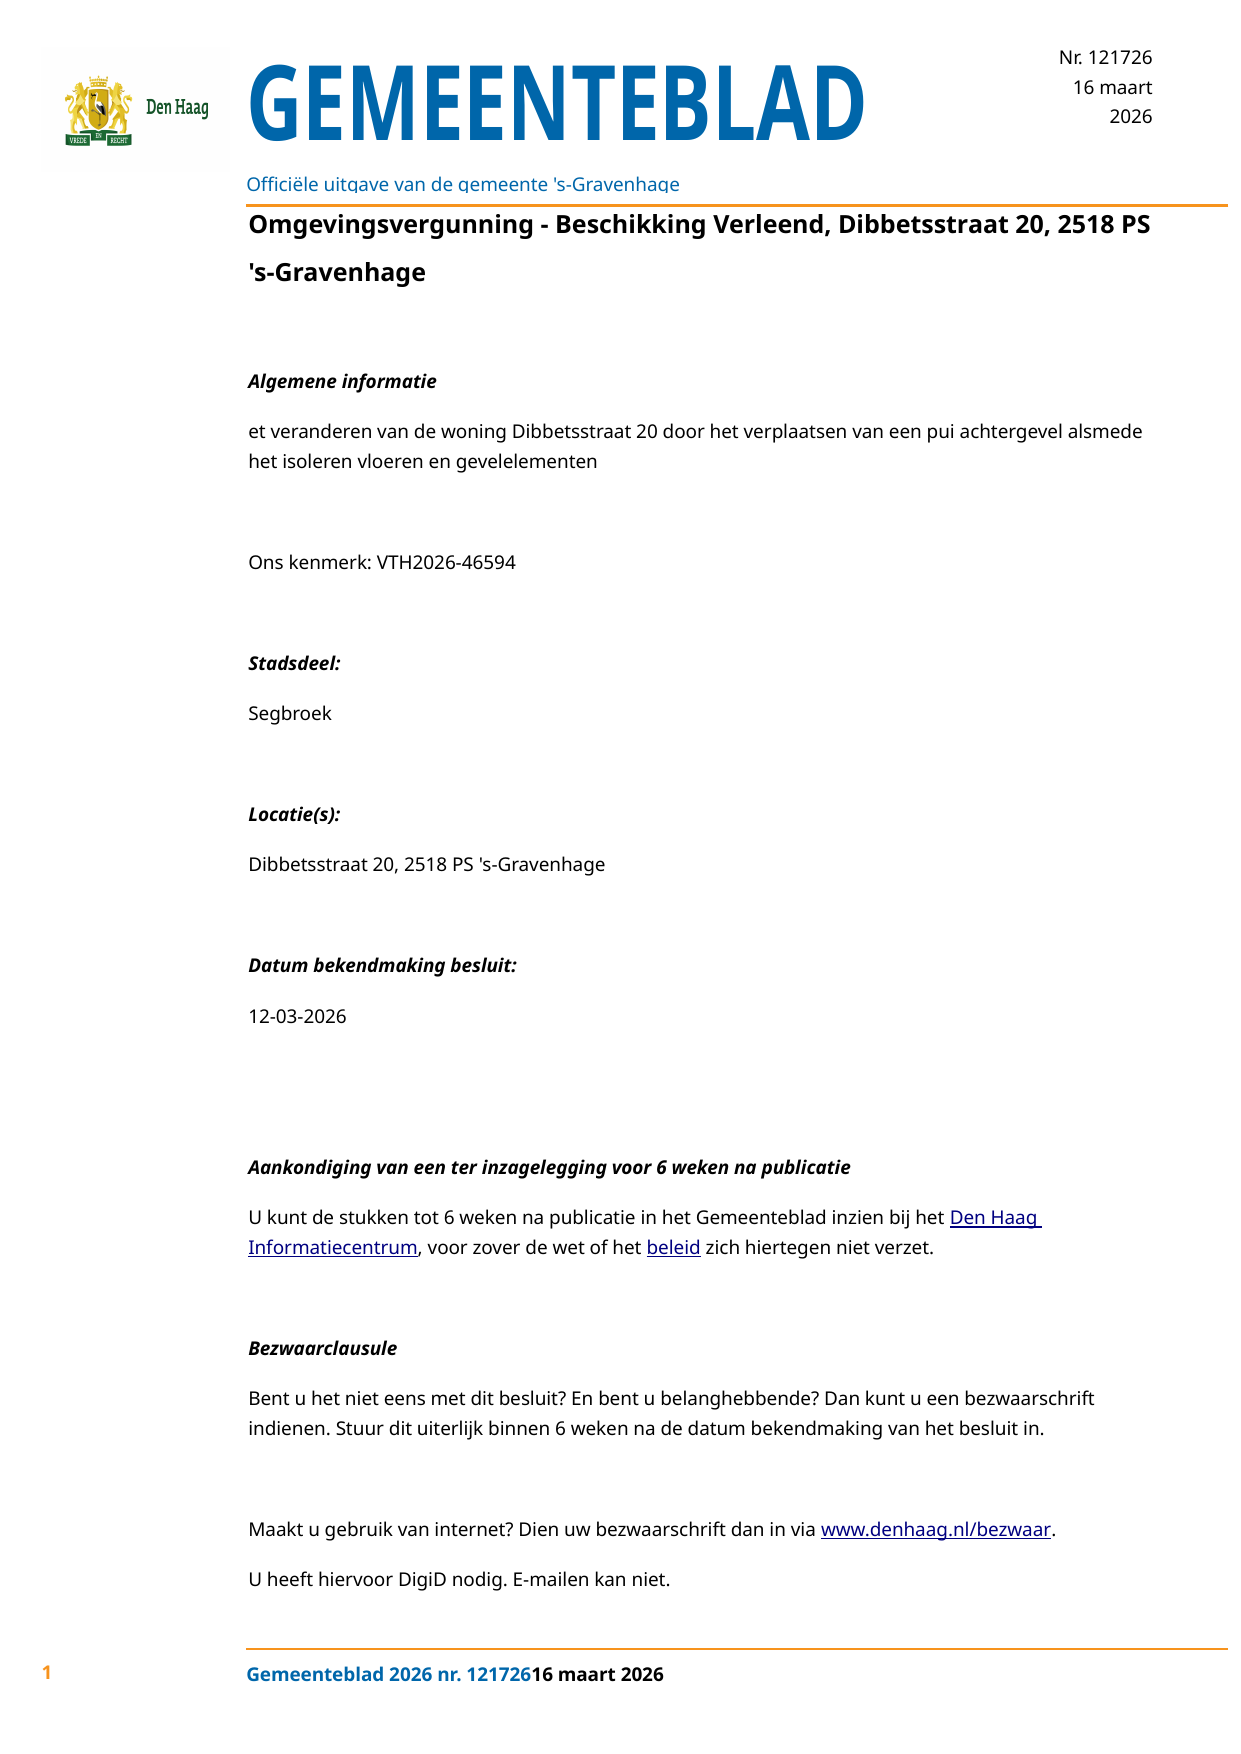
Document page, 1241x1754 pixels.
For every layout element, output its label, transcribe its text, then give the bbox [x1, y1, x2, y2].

text U heeft hiervoor DigiD nodig. E-mailen kan niet. [248, 1566, 1152, 1592]
text Bent u het niet eens met dit besluit? En bent u belanghebbende? Dan kunt u een bezwaarschrift indienen. Stuur dit uiterlijk binnen 6 weken na de datum bekendmaking van het besluit in. [248, 1385, 1152, 1441]
text Aankondiging van een ter inzagelegging voor 6 weken na publicatie [248, 1154, 1152, 1180]
text Bezwaarclausule [248, 1335, 1152, 1361]
text et veranderen van de woning Dibbetsstraat 20 door het verplaatsen van een pui achtergevel alsmede het isoleren vloeren en gevelelementen [248, 419, 1152, 474]
text Locatie(s): [248, 801, 1152, 827]
text U kunt de stukken tot 6 weken na publicatie in het Gemeenteblad inzien bij het Den Haag Informatiecentrum, voor zover de wet of het beleid zich hiertegen niet verzet. [248, 1204, 1152, 1260]
picture [41, 47, 231, 172]
text Algemene informatie [248, 368, 1152, 394]
text Dibbetsstraat 20, 2518 PS 's-Gravenhage [248, 852, 1152, 877]
text Maakt u gebruik van internet? Dien uw bezwaarschrift dan in via www.denhaag.nl/bezwaar. [248, 1516, 1152, 1542]
text Segbroek [248, 700, 1152, 726]
text 12-03-2026 [248, 1003, 1152, 1029]
text Stadsdeel: [248, 650, 1152, 676]
text Omgevingsvergunning - Beschikking Verleend, Dibbetsstraat 20, 2518 PS 's-Gravenhage [248, 207, 1152, 288]
text Datum bekendmaking besluit: [248, 952, 1152, 978]
text Ons kenmerk: VTH2026-46594 [248, 549, 1152, 575]
